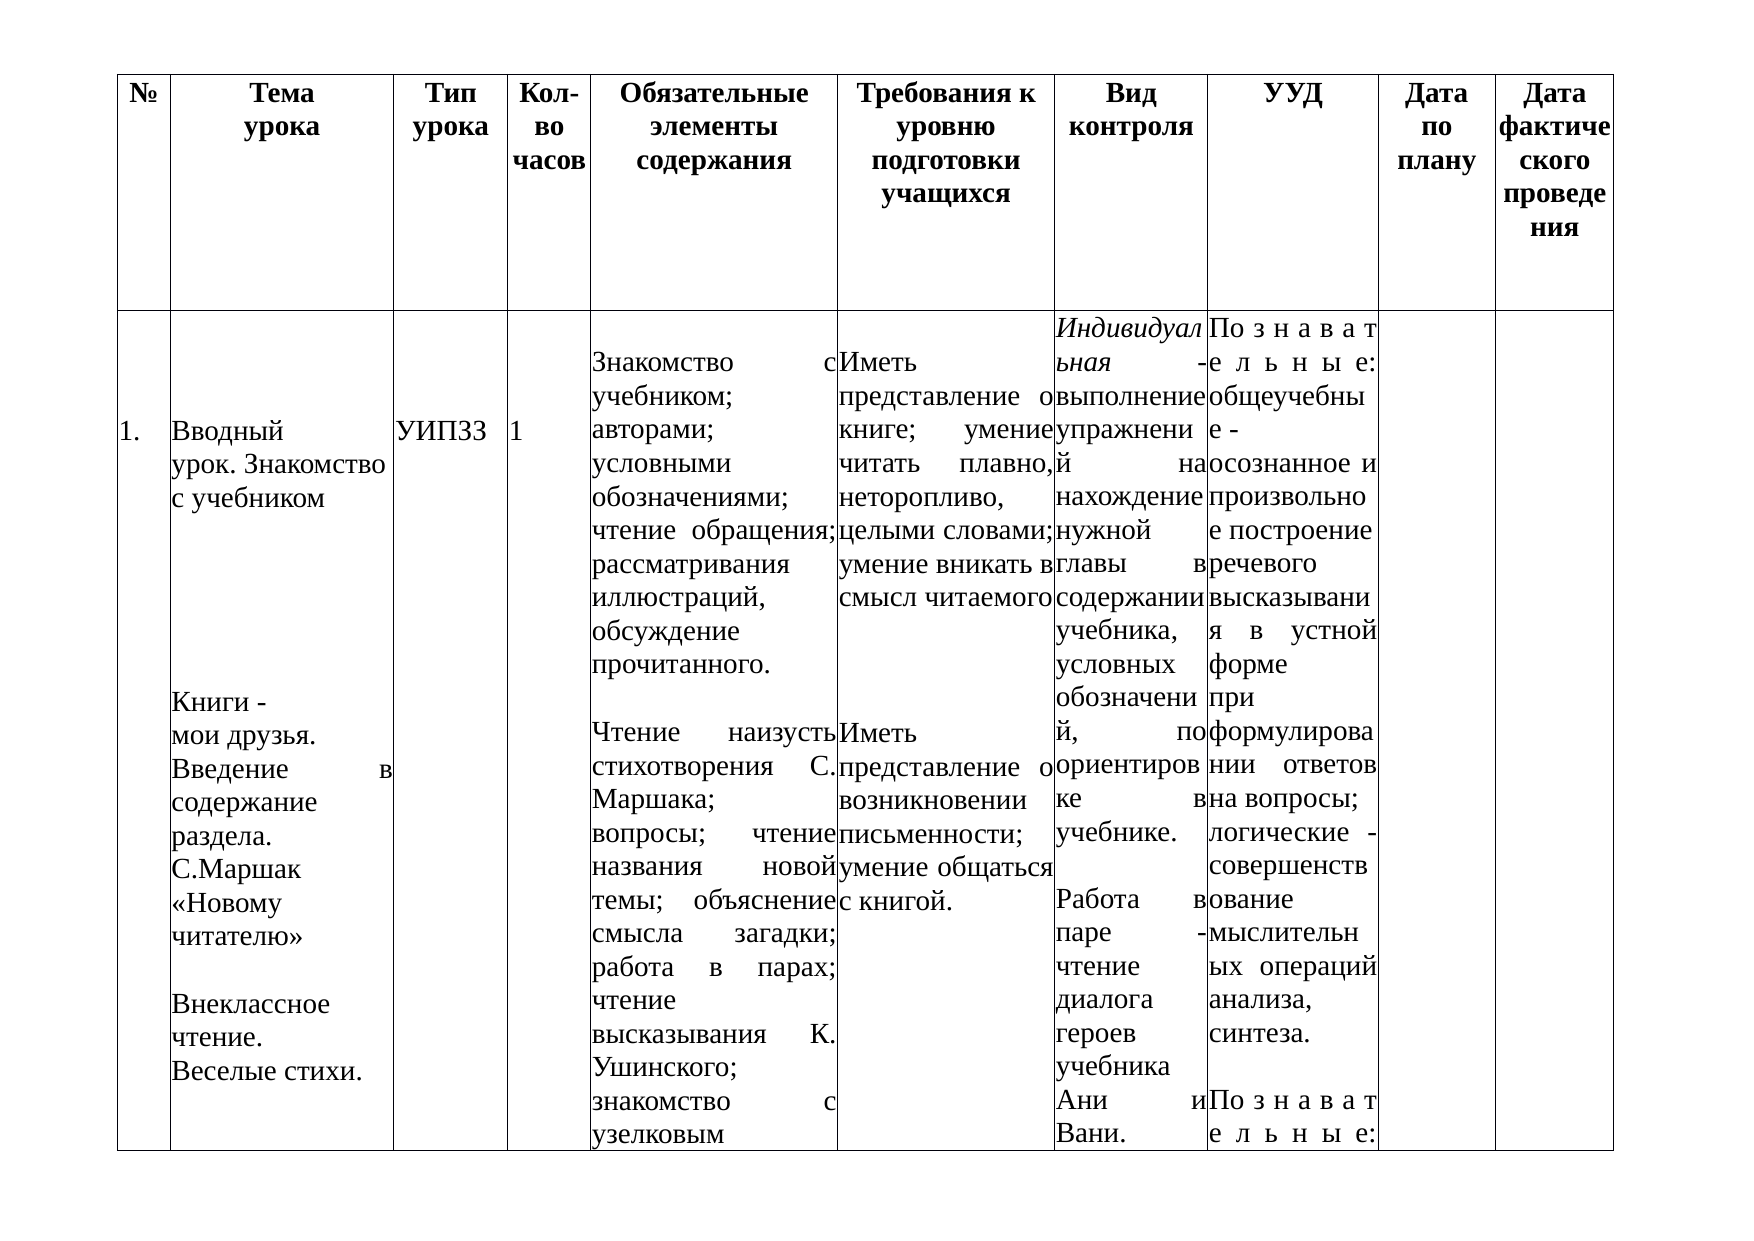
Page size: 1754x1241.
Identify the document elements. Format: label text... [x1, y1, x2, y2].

table_header Тема урока [171, 75, 393, 309]
table_cell По з н а в а т е л ь н ы е: общеучебные - осознанное и произвольное построение речевого высказывания в устной форме при формулировании ответов на вопросы; логические - совершенствование мыслительных операций анализа, синтеза. По з н а в а т е л ь н ы е: [1208, 311, 1378, 1150]
table_cell Иметь представление о книге; умение читать плавно, неторопливо, целыми словами; умение вникать в смысл читаемого Иметь представление о возникновении письменности; умение общаться с книгой. [838, 311, 1054, 1150]
table_header УУД [1208, 75, 1378, 309]
table_header Тип урока [394, 75, 507, 309]
table_cell Знакомство с учебником; авторами; условными обозначениями; чтение обращения; рассматривания иллюстраций, обсуждение прочитанного. Чтение наизусть стихотворения С. Маршака; вопросы; чтение названия новой темы; объяснение смысла загадки; работа в парах; чтение высказывания К. Ушинского; знакомство с узелковым [591, 311, 837, 1150]
table_header Вид контроля [1055, 75, 1207, 309]
table_header Дата по плану [1379, 75, 1495, 309]
table_header Дата фактического проведения [1496, 75, 1613, 309]
table_header № [118, 75, 170, 309]
table_header Обязательные элементы содержания [591, 75, 837, 309]
table_cell 1 [508, 311, 590, 1150]
table_cell УИПЗЗ [394, 311, 507, 1150]
table_cell [1496, 311, 1613, 1150]
table_header Требования к уровню подготовки учащихся [838, 75, 1054, 309]
table_cell Индивидуальная - выполнение упражнений на нахождение нужной главы в содержании учебника, условных обозначений, по ориентировке в учебнике. Работа в паре - чтение диалога героев учебника Ани и Вани. [1055, 311, 1207, 1150]
table_cell Вводный урок. Знакомство с учебником Книги - мои друзья. Введение в содержание раздела. С.Маршак «Новому читателю» Внеклассное чтение. Вeceлые стихи. [171, 311, 393, 1150]
table_cell 1. [118, 311, 170, 1150]
table_header Кол-во часов [508, 75, 590, 309]
table_cell [1379, 311, 1495, 1150]
